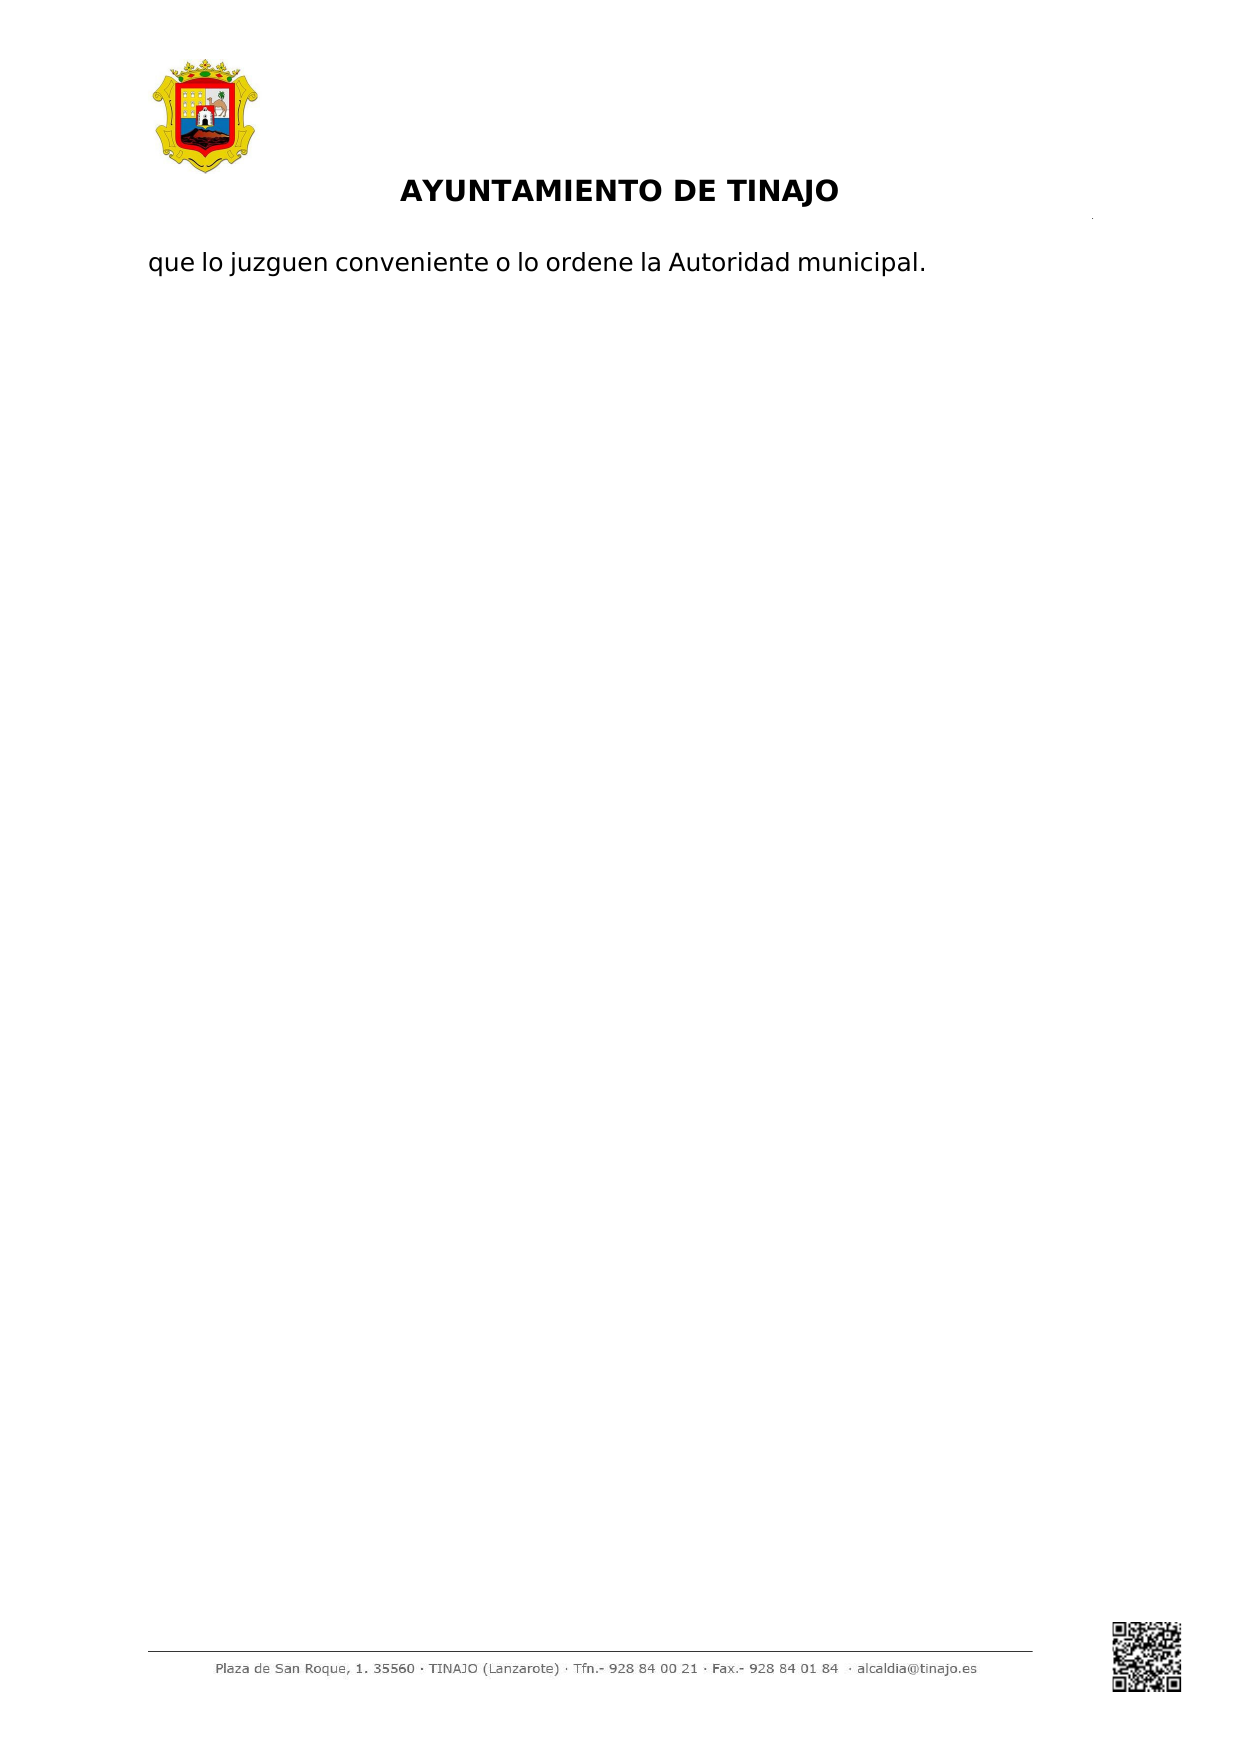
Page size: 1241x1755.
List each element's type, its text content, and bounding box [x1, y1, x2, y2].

text que lo juzguen conveniente o lo ordene la Autoridad municipal. [148, 248, 1092, 277]
